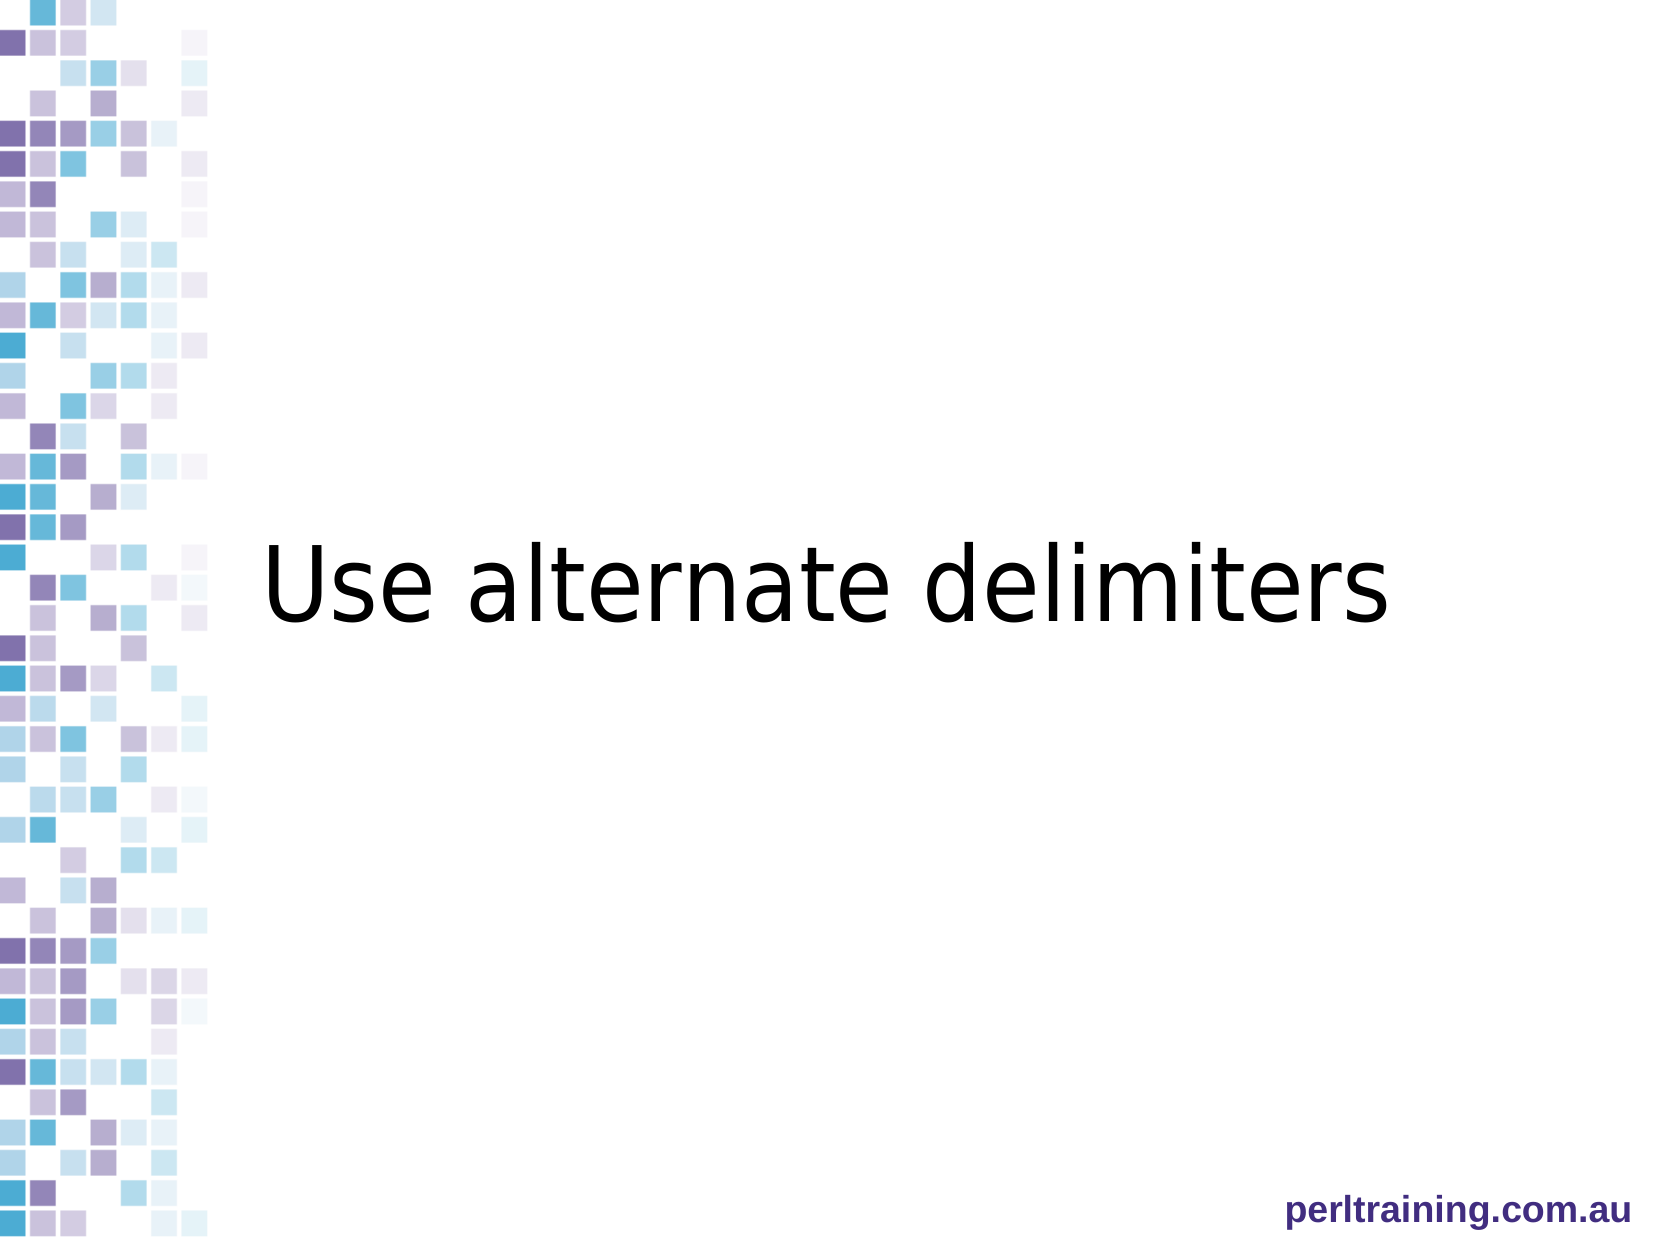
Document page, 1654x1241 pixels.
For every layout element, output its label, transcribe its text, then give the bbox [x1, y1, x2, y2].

picture [0, 0, 212, 1241]
title Use alternate delimiters [82, 49, 1571, 1123]
